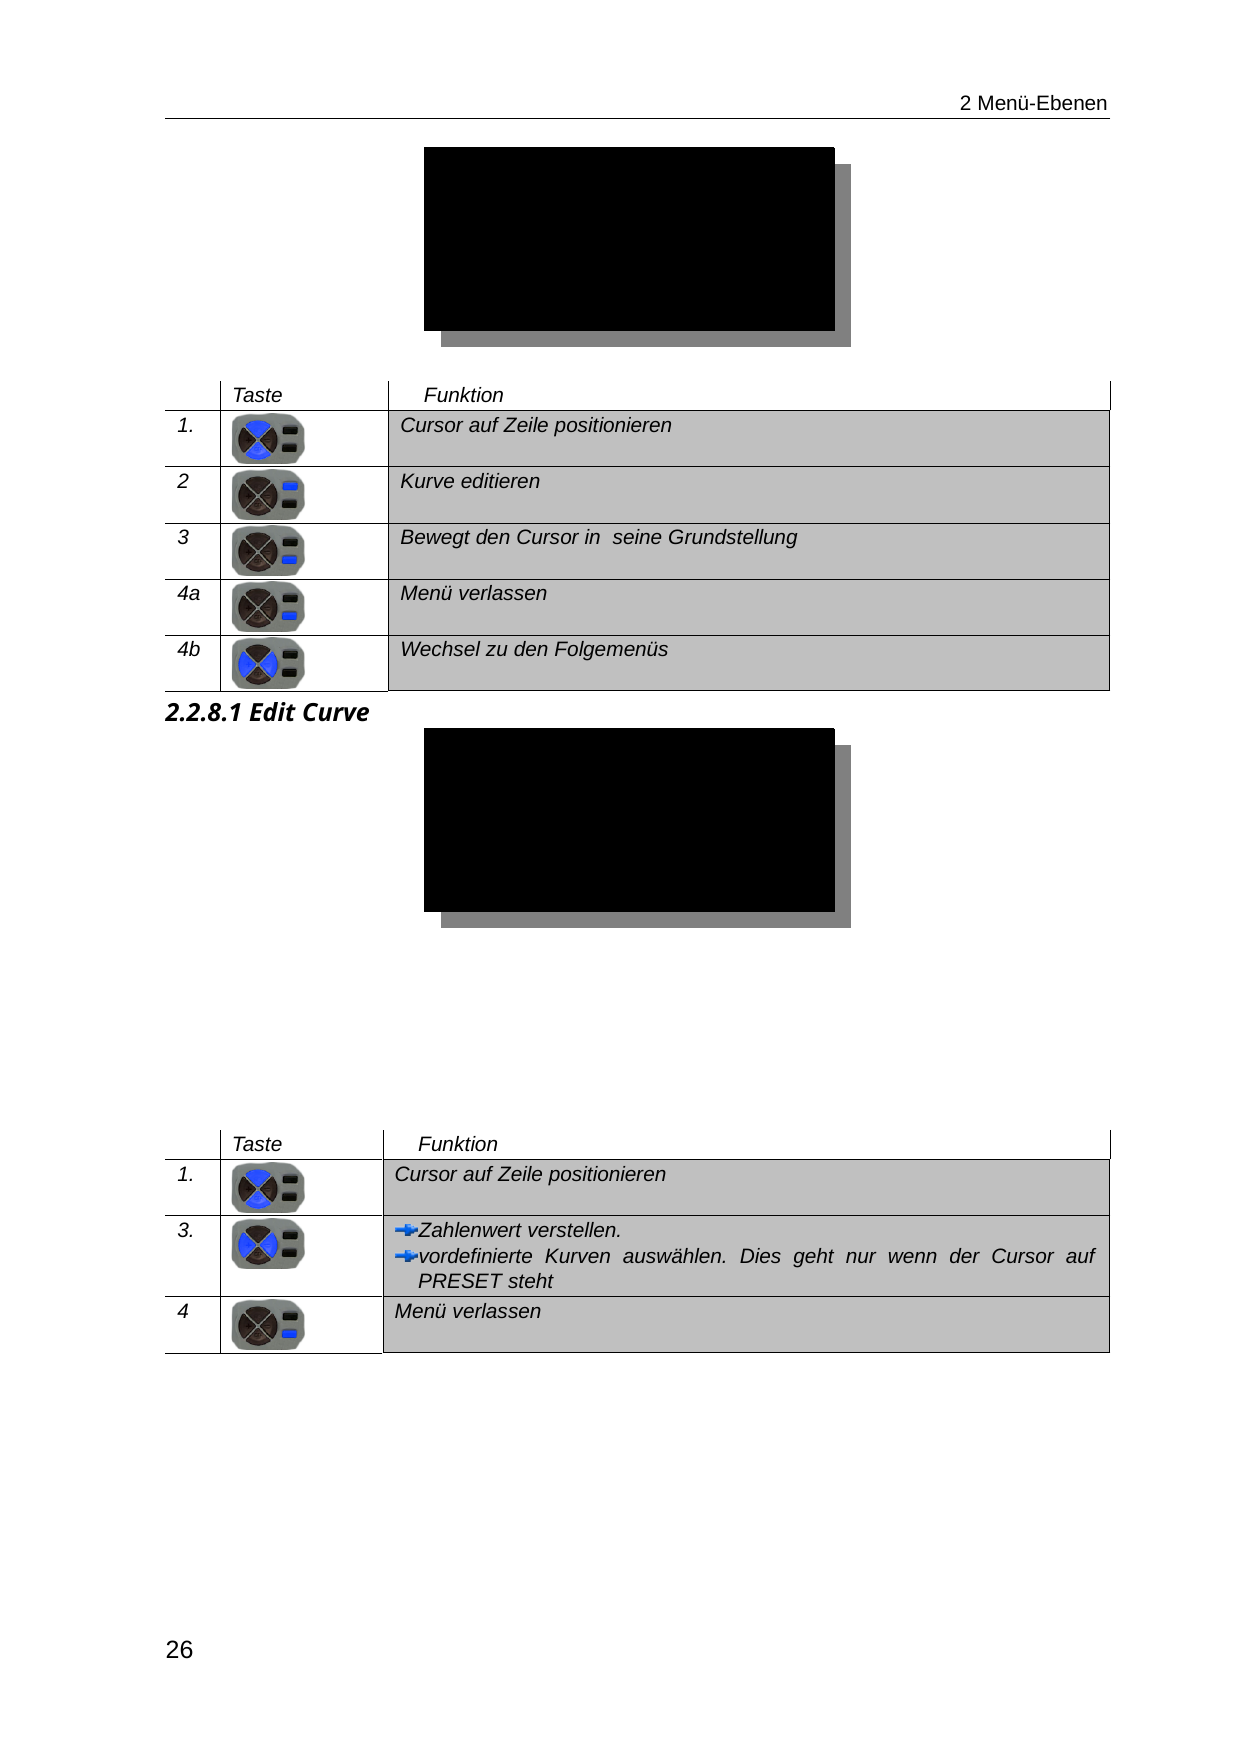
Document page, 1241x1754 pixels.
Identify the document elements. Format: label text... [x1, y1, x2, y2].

table_cell Menü verlassen [384, 1297, 1109, 1352]
table_cell 2 [165, 467, 220, 523]
picture [231, 1162, 306, 1213]
table_cell Wechsel zu den Folgemenüs [389, 636, 1109, 690]
picture [231, 525, 306, 576]
picture [231, 581, 306, 632]
table_cell 3. [165, 1216, 220, 1296]
table_cell Bewegt den Cursor in seine Grundstellung [389, 524, 1109, 579]
picture [231, 637, 306, 689]
picture [395, 1250, 418, 1262]
picture [231, 1218, 306, 1269]
table_cell [221, 524, 388, 579]
table_cell [221, 1297, 382, 1353]
table_cell Cursor auf Zeile positionieren [384, 1160, 1109, 1215]
table_header Funktion [389, 381, 1110, 410]
table_header Taste [221, 1130, 382, 1159]
table_cell Kurve editieren [389, 467, 1109, 523]
table_header Funktion [384, 1130, 1110, 1159]
table_cell [221, 467, 388, 523]
table_cell 4 [165, 1297, 220, 1353]
table_cell Cursor auf Zeile positionieren [389, 411, 1109, 466]
table_header Taste [221, 381, 388, 410]
table_cell [221, 636, 388, 691]
picture [395, 1224, 418, 1236]
table_cell 1. [165, 411, 220, 466]
table_cell Menü verlassen [389, 580, 1109, 635]
table_cell 4b [165, 636, 220, 691]
picture [231, 413, 306, 464]
table_cell [221, 580, 388, 635]
table_cell 4a [165, 580, 220, 635]
table_header [165, 381, 220, 410]
picture [231, 469, 306, 520]
table_cell [221, 1160, 382, 1215]
table_cell 1. [165, 1160, 220, 1215]
picture [231, 1299, 306, 1350]
table_cell [221, 411, 388, 466]
table_header [165, 1130, 220, 1159]
subtitle Edit Curve [165, 694, 1110, 728]
table_cell Zahlenwert verstellen. vordefinierte Kurven auswählen. Dies geht nur wenn der Cursor auf PRESET steht [384, 1216, 1109, 1296]
table_cell [221, 1216, 382, 1296]
table_cell 3 [165, 524, 220, 579]
